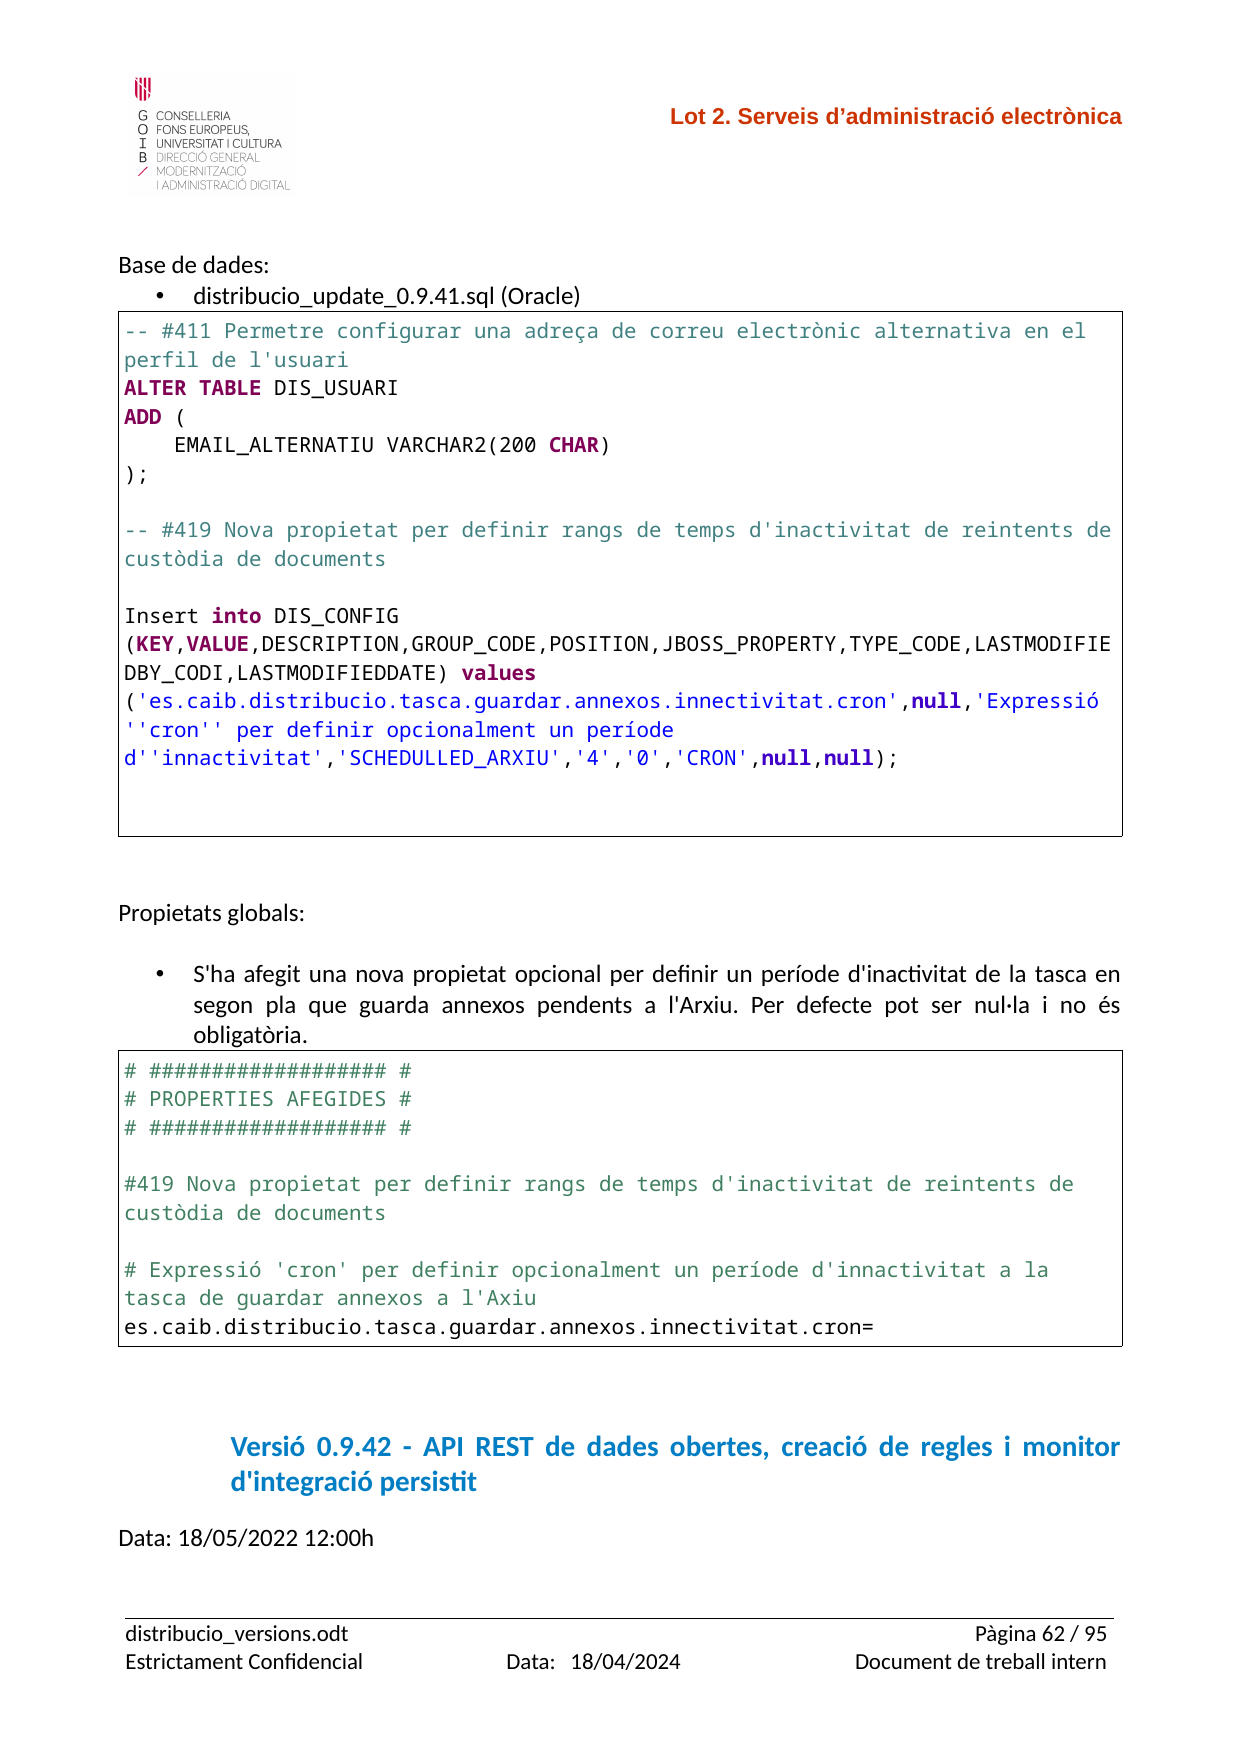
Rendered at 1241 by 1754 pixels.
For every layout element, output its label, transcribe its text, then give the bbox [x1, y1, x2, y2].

text Data: 18/05/2022 12:00h [118, 1523, 1122, 1553]
text Propietats globals: [118, 897, 1122, 928]
subtitle Versió 0.9.42 - API REST de dades obertes, creació de regles i monitor d'integració persistit [153, 1428, 1122, 1499]
list distribucio_update_0.9.41.sql (Oracle) [156, 280, 1122, 311]
text Base de dades: [118, 250, 1122, 280]
picture [126, 70, 299, 197]
list S'ha afegit una nova propietat opcional per definir un període d'inactivitat de la tasca en segon pla que guarda annexos pendents a l'Arxiu. Per defecte pot ser nul·la i no és obligatòria. [156, 958, 1122, 1050]
table_header # ################### # # PROPERTIES AFEGIDES # # ################### # #419 Nova propietat per definir rangs de temps d'inactivitat de reintents de custòdia de documents # Expressió 'cron' per definir opcionalment un període d'innactivitat a la tasca de guardar annexos a l'Axiu es.caib.distribucio.tasca.guardar.annexos.innectivitat.cron= [119, 1051, 1122, 1346]
table_header -- #411 Permetre configurar una adreça de correu electrònic alternativa en el perfil de l'usuari ALTER TABLE DIS_USUARI ADD ( EMAIL_ALTERNATIU VARCHAR2(200 CHAR) ); -- #419 Nova propietat per definir rangs de temps d'inactivitat de reintents de custòdia de documents Insert into DIS_CONFIG (KEY,VALUE,DESCRIPTION,GROUP_CODE,POSITION,JBOSS_PROPERTY,TYPE_CODE,LASTMODIFIEDBY_CODI,LASTMODIFIEDDATE) values ('es.caib.distribucio.tasca.guardar.annexos.innectivitat.cron',null,'Expressió ''cron'' per definir opcionalment un període d''innactivitat','SCHEDULLED_ARXIU','4','0','CRON',null,null); [119, 312, 1122, 836]
